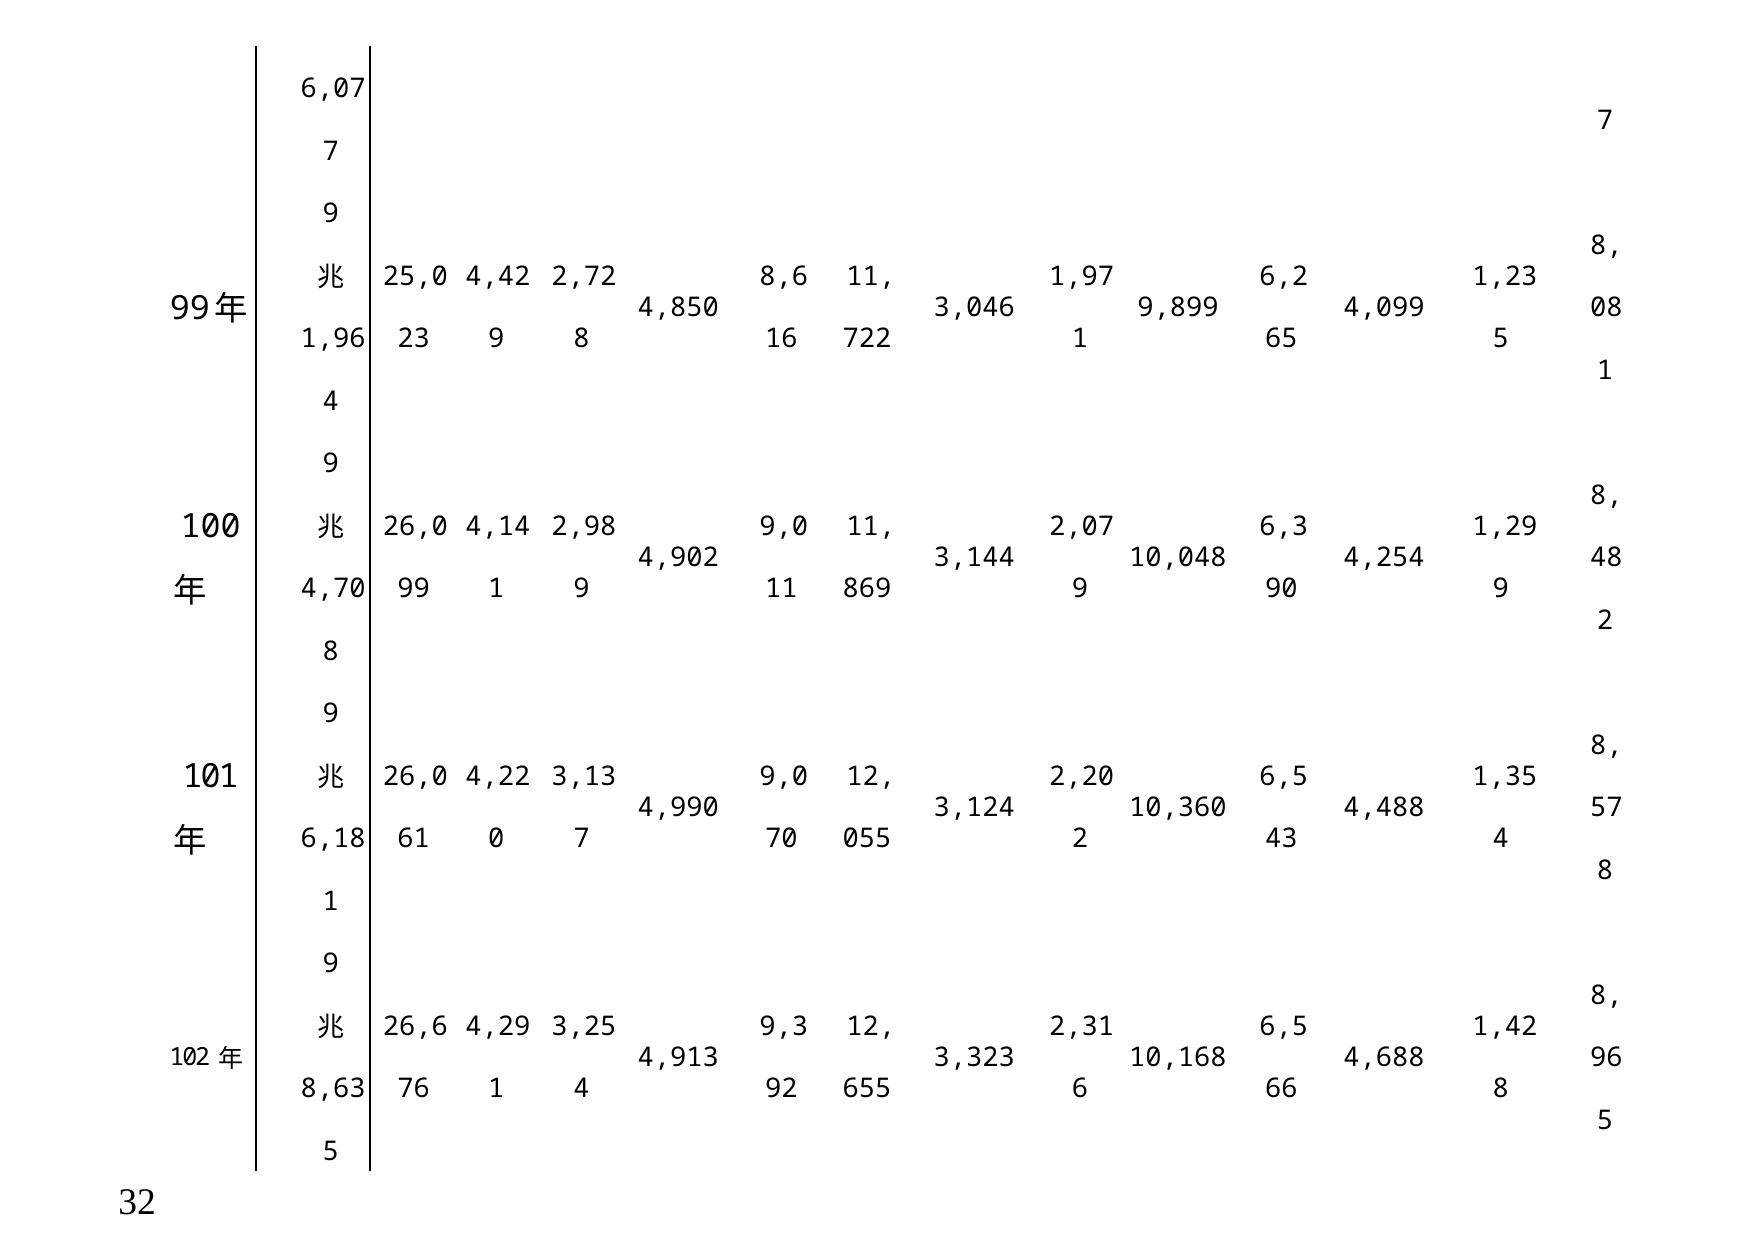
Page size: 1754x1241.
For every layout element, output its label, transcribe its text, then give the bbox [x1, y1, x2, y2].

table_cell 25,023 [371, 171, 452, 421]
table_cell 9兆6,181 [257, 671, 369, 921]
table_cell 3,144 [901, 421, 1032, 671]
table_cell 4,291 [453, 921, 534, 1171]
table_cell 1,428 [1435, 921, 1544, 1171]
table_cell [1231, 46, 1313, 171]
table_cell 3,254 [535, 921, 622, 1171]
table_cell [127, 46, 255, 171]
table_cell 6,265 [1231, 171, 1313, 421]
table_cell 9,011 [732, 421, 813, 671]
table_cell 2,079 [1032, 421, 1119, 671]
table_cell 8,482 [1544, 421, 1627, 671]
table_cell 4,850 [622, 171, 732, 421]
table_cell 2,989 [535, 421, 622, 671]
table_cell 11,869 [813, 421, 901, 671]
table_cell 1,235 [1435, 171, 1544, 421]
table_cell 9,070 [732, 671, 813, 921]
table_cell [1435, 46, 1544, 171]
table_cell 8,081 [1544, 171, 1627, 421]
table_cell 2,316 [1032, 921, 1119, 1171]
table_cell 4,254 [1313, 421, 1435, 671]
table_cell [813, 46, 901, 171]
table_cell 9,899 [1119, 171, 1231, 421]
table_cell 6,077 [257, 46, 369, 171]
table_cell 6,390 [1231, 421, 1313, 671]
table_cell [1032, 46, 1119, 171]
table_cell 2,728 [535, 171, 622, 421]
table_cell 100年 [127, 421, 255, 671]
table_cell 10,048 [1119, 421, 1231, 671]
table_cell 101年 [127, 671, 255, 921]
table_cell 1,299 [1435, 421, 1544, 671]
table_cell [901, 46, 1032, 171]
table_cell 4,141 [453, 421, 534, 671]
table_cell 11,722 [813, 171, 901, 421]
table_cell 26,676 [371, 921, 452, 1171]
table_cell 26,061 [371, 671, 452, 921]
table_cell [1313, 46, 1435, 171]
table_cell 4,902 [622, 421, 732, 671]
table_cell [622, 46, 732, 171]
table_cell [453, 46, 534, 171]
table_cell 26,099 [371, 421, 452, 671]
table_cell 9兆1,964 [257, 171, 369, 421]
table_cell 7 [1544, 46, 1627, 171]
table_cell 102年 [127, 921, 255, 1171]
table_cell 1,354 [1435, 671, 1544, 921]
table_cell 4,990 [622, 671, 732, 921]
table_cell 4,429 [453, 171, 534, 421]
table_cell 3,124 [901, 671, 1032, 921]
table_cell 12,655 [813, 921, 901, 1171]
table_cell 3,046 [901, 171, 1032, 421]
table_cell 4,099 [1313, 171, 1435, 421]
table_cell 4,913 [622, 921, 732, 1171]
table_cell 9兆8,635 [257, 921, 369, 1171]
table_cell [371, 46, 452, 171]
table_cell 2,202 [1032, 671, 1119, 921]
table_cell 3,323 [901, 921, 1032, 1171]
table_cell 6,543 [1231, 671, 1313, 921]
table_cell 8,616 [732, 171, 813, 421]
table_cell 4,220 [453, 671, 534, 921]
table_cell 99年 [127, 171, 255, 421]
table_cell 4,488 [1313, 671, 1435, 921]
table_cell 9,392 [732, 921, 813, 1171]
table_cell 6,566 [1231, 921, 1313, 1171]
table_cell 3,137 [535, 671, 622, 921]
table_cell 8,578 [1544, 671, 1627, 921]
table_cell 4,688 [1313, 921, 1435, 1171]
table_cell 10,168 [1119, 921, 1231, 1171]
table_cell 12,055 [813, 671, 901, 921]
table_cell [535, 46, 622, 171]
table_cell 9兆4,708 [257, 421, 369, 671]
table_cell 1,971 [1032, 171, 1119, 421]
table_cell [732, 46, 813, 171]
table_cell [1119, 46, 1231, 171]
table_cell 10,360 [1119, 671, 1231, 921]
table_cell 8,965 [1544, 921, 1627, 1171]
